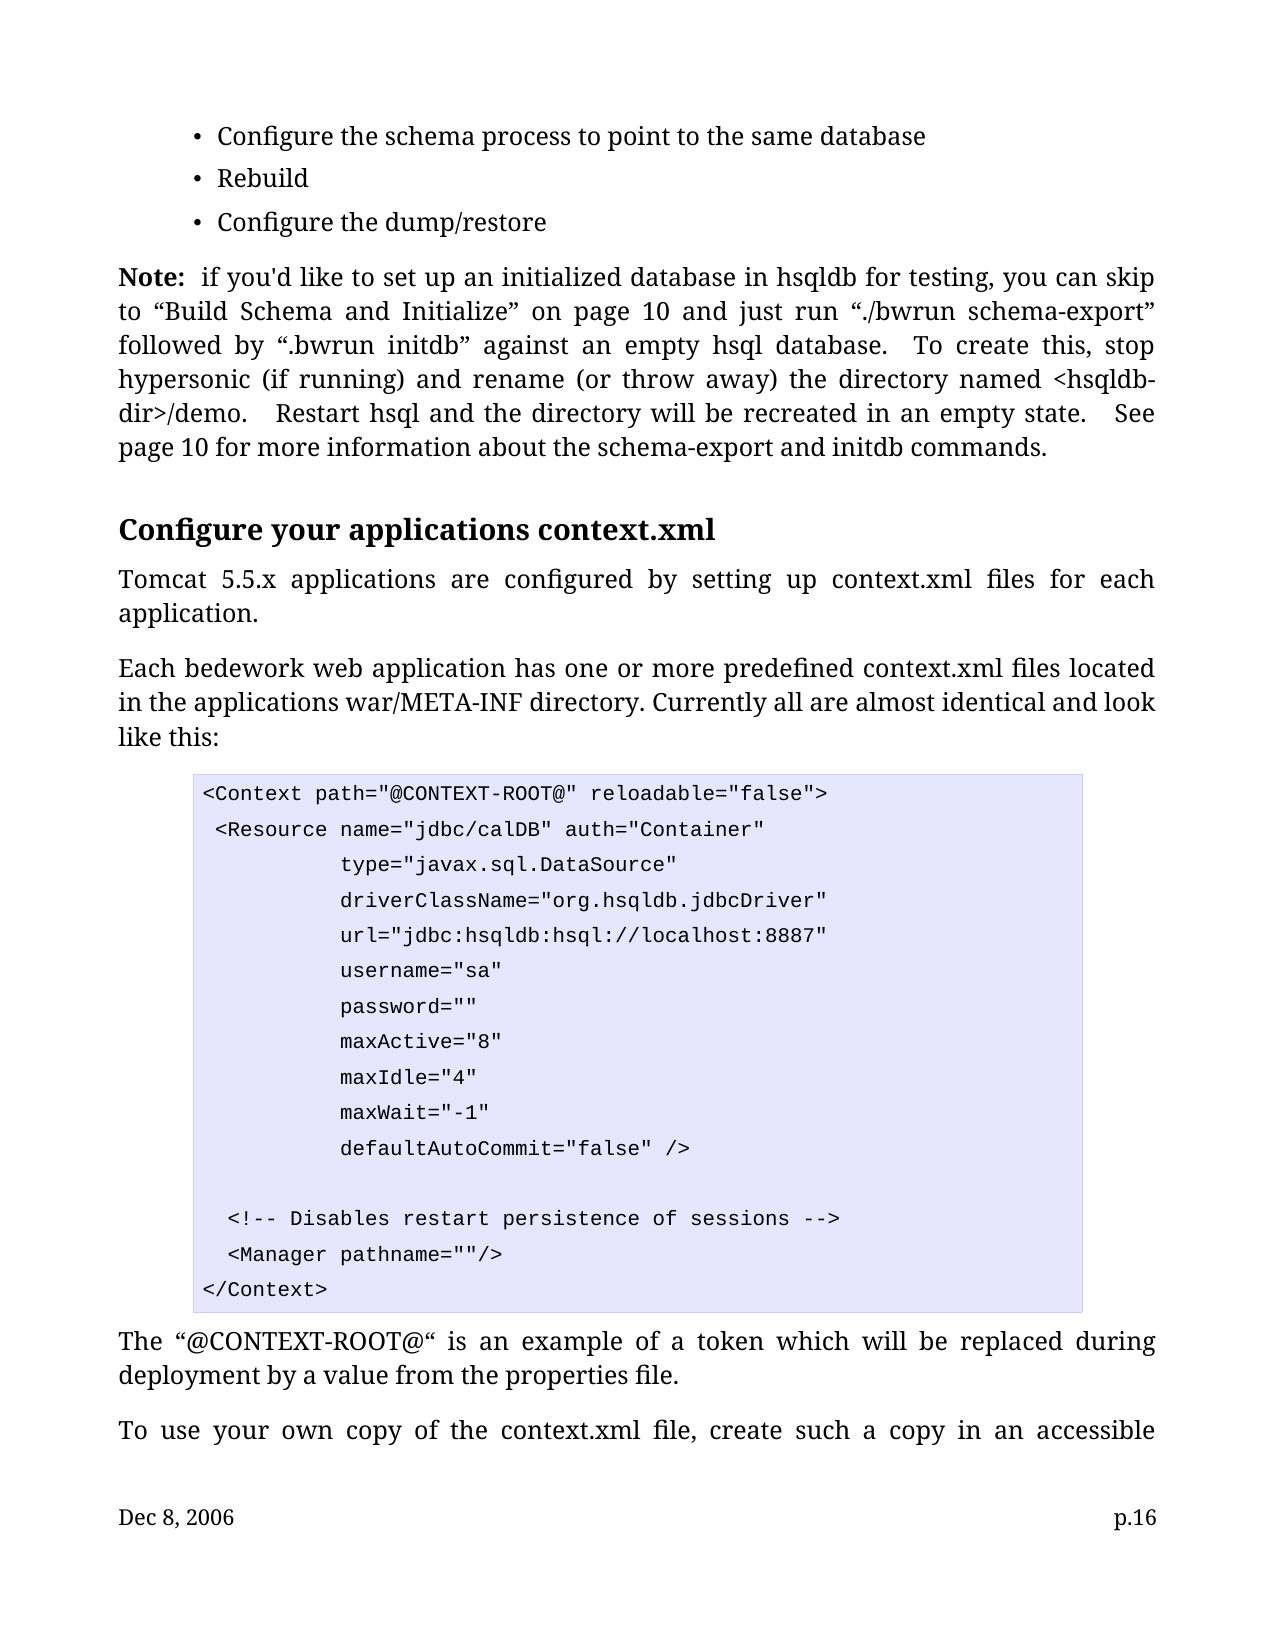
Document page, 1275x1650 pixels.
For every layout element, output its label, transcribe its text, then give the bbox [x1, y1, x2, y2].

text <Context path="@CONTEXT-ROOT@" reloadable="false"> [194, 775, 1082, 807]
text maxWait="-1" [194, 1093, 1082, 1126]
text url="jdbc:hsqldb:hsql://localhost:8887" [194, 916, 1082, 949]
text <!-- Disables restart persistence of sessions --> [194, 1199, 1082, 1232]
text type="javax.sql.DataSource" [194, 845, 1082, 878]
text </Context> [194, 1270, 1082, 1312]
text Tomcat 5.5.x applications are configured by setting up context.xml files for each application. [118, 562, 1157, 630]
text maxIdle="4" [194, 1058, 1082, 1090]
text To use your own copy of the context.xml file, create such a copy in an accessible [118, 1413, 1157, 1447]
text maxActive="8" [194, 1022, 1082, 1055]
text password="" [194, 987, 1082, 1019]
list Configure the dump/restore [193, 204, 1157, 238]
text Note: if you'd like to set up an initialized database in hsqldb for testing, you can skip to “Build Schema and Initialize” on page 10 and just run “./bwrun schema-export” followed by “.bwrun initdb” against an empty hsql database. To create this, stop hypersonic (if running) and rename (or throw away) the directory named <hsqldb-dir>/demo. Restart hsql and the directory will be recreated in an empty state. See page 10 for more information about the schema-export and initdb commands. [118, 259, 1157, 464]
text <Resource name="jdbc/calDB" auth="Container" [194, 810, 1082, 842]
text <Manager pathname=""/> [194, 1235, 1082, 1267]
text username="sa" [194, 951, 1082, 984]
subtitle Configure your applications context.xml [118, 510, 1157, 549]
list Rebuild [193, 161, 1157, 195]
text defaultAutoCommit="false" /> [194, 1128, 1082, 1161]
text Each bedework web application has one or more predefined context.xml files located in the applications war/META-INF directory. Currently all are almost identical and look like this: [118, 651, 1157, 753]
text driverClassName="org.hsqldb.jdbcDriver" [194, 881, 1082, 913]
text The “@CONTEXT-ROOT@“ is an example of a token which will be replaced during deployment by a value from the properties file. [118, 1324, 1157, 1392]
list Configure the schema process to point to the same database [193, 118, 1157, 152]
